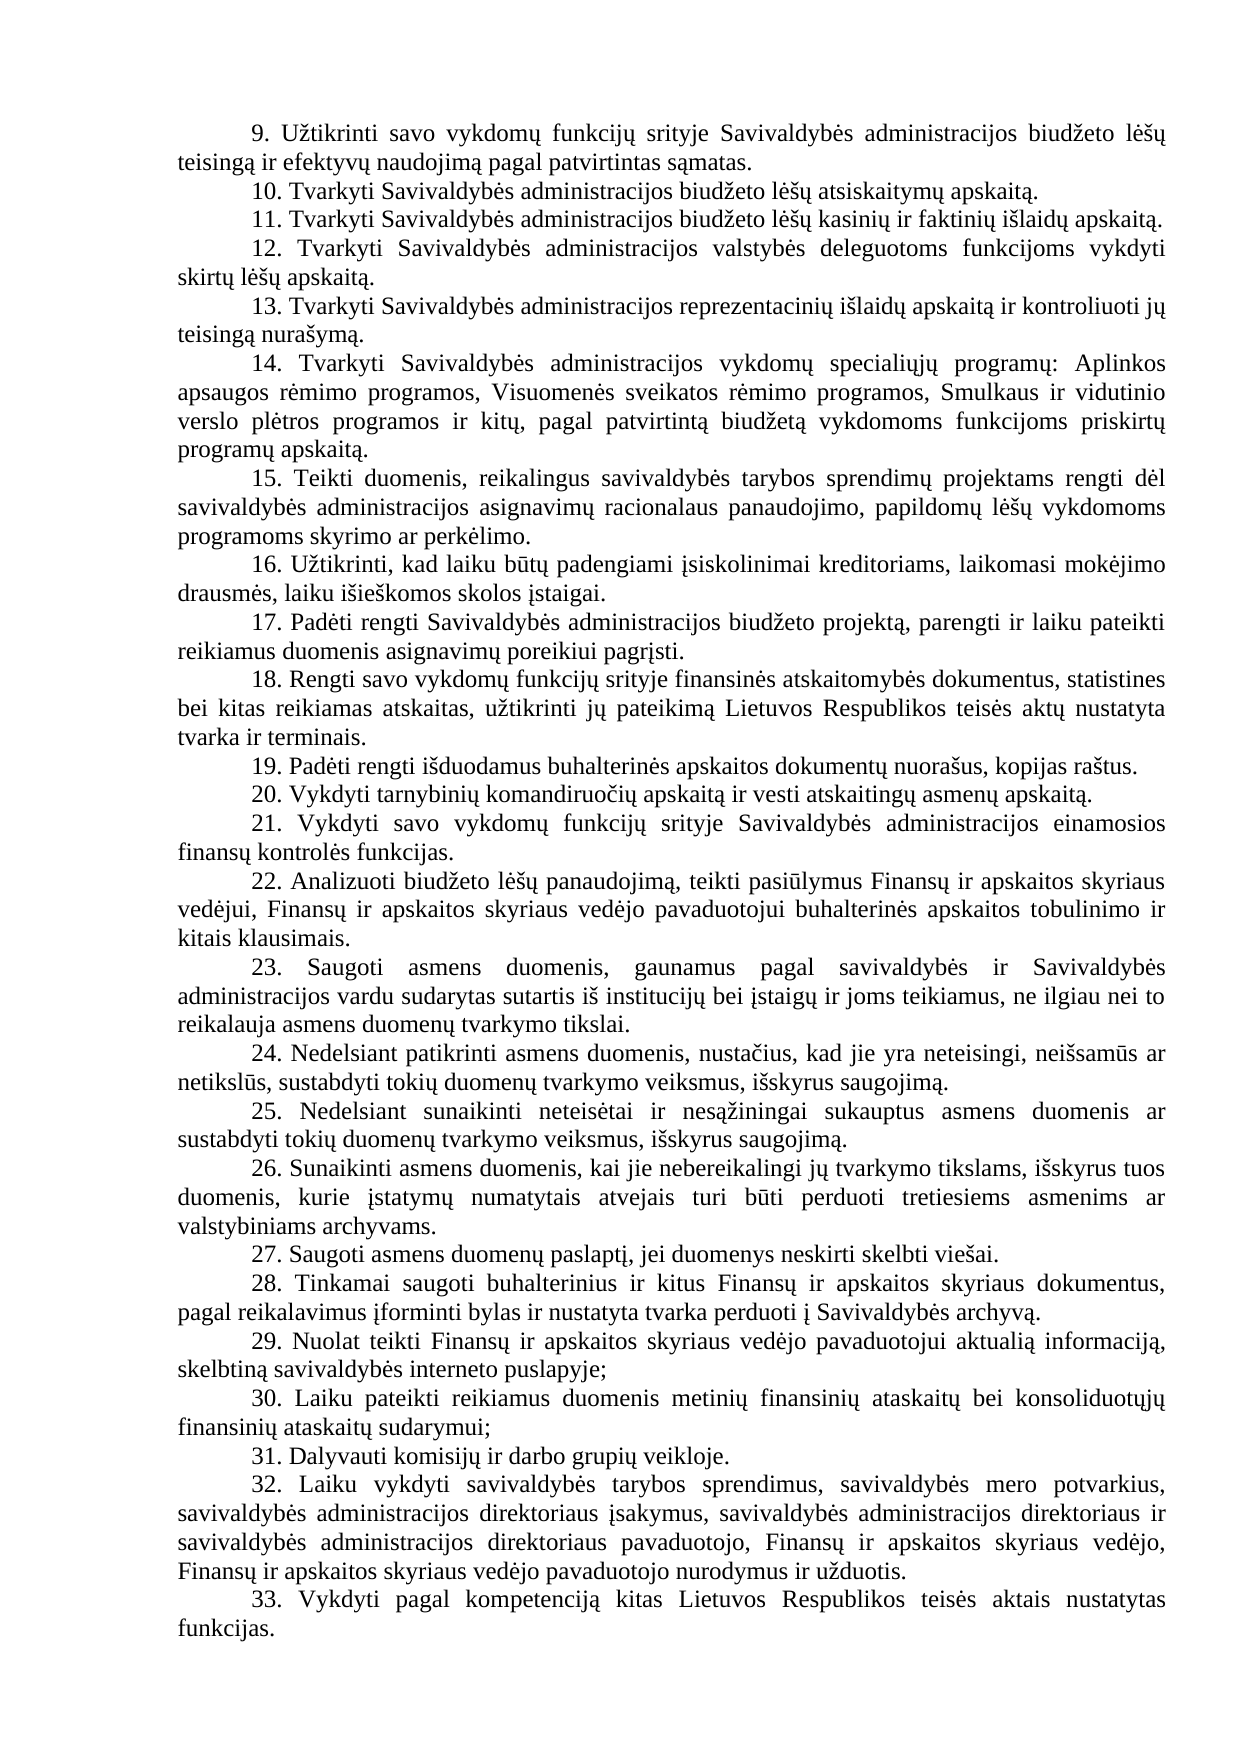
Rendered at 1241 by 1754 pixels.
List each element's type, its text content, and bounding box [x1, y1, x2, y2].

text 14. Tvarkyti Savivaldybės administracijos vykdomų specialiųjų programų: Aplinkos apsaugos rėmimo programos, Visuomenės sveikatos rėmimo programos, Smulkaus ir vidutinio verslo plėtros programos ir kitų, pagal patvirtintą biudžetą vykdomoms funkcijoms priskirtų programų apskaitą. [177, 348, 1167, 463]
text 29. Nuolat teikti Finansų ir apskaitos skyriaus vedėjo pavaduotojui aktualią informaciją, skelbtiną savivaldybės interneto puslapyje; [177, 1326, 1167, 1383]
text 30. Laiku pateikti reikiamus duomenis metinių finansinių ataskaitų bei konsoliduotųjų finansinių ataskaitų sudarymui; [177, 1383, 1167, 1441]
text 12. Tvarkyti Savivaldybės administracijos valstybės deleguotoms funkcijoms vykdyti skirtų lėšų apskaitą. [177, 233, 1167, 291]
text 17. Padėti rengti Savivaldybės administracijos biudžeto projektą, parengti ir laiku pateikti reikiamus duomenis asignavimų poreikiui pagrįsti. [177, 607, 1167, 664]
text 26. Sunaikinti asmens duomenis, kai jie nebereikalingi jų tvarkymo tikslams, išskyrus tuos duomenis, kurie įstatymų numatytais atvejais turi būti perduoti tretiesiems asmenims ar valstybiniams archyvams. [177, 1153, 1167, 1239]
text 23. Saugoti asmens duomenis, gaunamus pagal savivaldybės ir Savivaldybės administracijos vardu sudarytas sutartis iš institucijų bei įstaigų ir joms teikiamus, ne ilgiau nei to reikalauja asmens duomenų tvarkymo tikslai. [177, 952, 1167, 1038]
text 31. Dalyvauti komisijų ir darbo grupių veikloje. [177, 1441, 1167, 1469]
text 18. Rengti savo vykdomų funkcijų srityje finansinės atskaitomybės dokumentus, statistines bei kitas reikiamas atskaitas, užtikrinti jų pateikimą Lietuvos Respublikos teisės aktų nustatyta tvarka ir terminais. [177, 664, 1167, 751]
text 20. Vykdyti tarnybinių komandiruočių apskaitą ir vesti atskaitingų asmenų apskaitą. [177, 779, 1167, 808]
text 24. Nedelsiant patikrinti asmens duomenis, nustačius, kad jie yra neteisingi, neišsamūs ar netikslūs, sustabdyti tokių duomenų tvarkymo veiksmus, išskyrus saugojimą. [177, 1038, 1167, 1096]
text 13. Tvarkyti Savivaldybės administracijos reprezentacinių išlaidų apskaitą ir kontroliuoti jų teisingą nurašymą. [177, 291, 1167, 348]
text 25. Nedelsiant sunaikinti neteisėtai ir nesąžiningai sukauptus asmens duomenis ar sustabdyti tokių duomenų tvarkymo veiksmus, išskyrus saugojimą. [177, 1096, 1167, 1153]
text 22. Analizuoti biudžeto lėšų panaudojimą, teikti pasiūlymus Finansų ir apskaitos skyriaus vedėjui, Finansų ir apskaitos skyriaus vedėjo pavaduotojui buhalterinės apskaitos tobulinimo ir kitais klausimais. [177, 866, 1167, 952]
text 33. Vykdyti pagal kompetenciją kitas Lietuvos Respublikos teisės aktais nustatytas funkcijas. [177, 1584, 1167, 1642]
text 16. Užtikrinti, kad laiku būtų padengiami įsiskolinimai kreditoriams, laikomasi mokėjimo drausmės, laiku išieškomos skolos įstaigai. [177, 549, 1167, 607]
text 27. Saugoti asmens duomenų paslaptį, jei duomenys neskirti skelbti viešai. [177, 1239, 1167, 1268]
text 10. Tvarkyti Savivaldybės administracijos biudžeto lėšų atsiskaitymų apskaitą. [177, 176, 1167, 204]
text 28. Tinkamai saugoti buhalterinius ir kitus Finansų ir apskaitos skyriaus dokumentus, pagal reikalavimus įforminti bylas ir nustatyta tvarka perduoti į Savivaldybės archyvą. [177, 1268, 1167, 1326]
text 15. Teikti duomenis, reikalingus savivaldybės tarybos sprendimų projektams rengti dėl savivaldybės administracijos asignavimų racionalaus panaudojimo, papildomų lėšų vykdomoms programoms skyrimo ar perkėlimo. [177, 463, 1167, 549]
text 19. Padėti rengti išduodamus buhalterinės apskaitos dokumentų nuorašus, kopijas raštus. [177, 751, 1167, 779]
text 11. Tvarkyti Savivaldybės administracijos biudžeto lėšų kasinių ir faktinių išlaidų apskaitą. [177, 204, 1167, 233]
text 9. Užtikrinti savo vykdomų funkcijų srityje Savivaldybės administracijos biudžeto lėšų teisingą ir efektyvų naudojimą pagal patvirtintas sąmatas. [177, 118, 1167, 176]
text 32. Laiku vykdyti savivaldybės tarybos sprendimus, savivaldybės mero potvarkius, savivaldybės administracijos direktoriaus įsakymus, savivaldybės administracijos direktoriaus ir savivaldybės administracijos direktoriaus pavaduotojo, Finansų ir apskaitos skyriaus vedėjo, Finansų ir apskaitos skyriaus vedėjo pavaduotojo nurodymus ir užduotis. [177, 1469, 1167, 1584]
text 21. Vykdyti savo vykdomų funkcijų srityje Savivaldybės administracijos einamosios finansų kontrolės funkcijas. [177, 808, 1167, 866]
